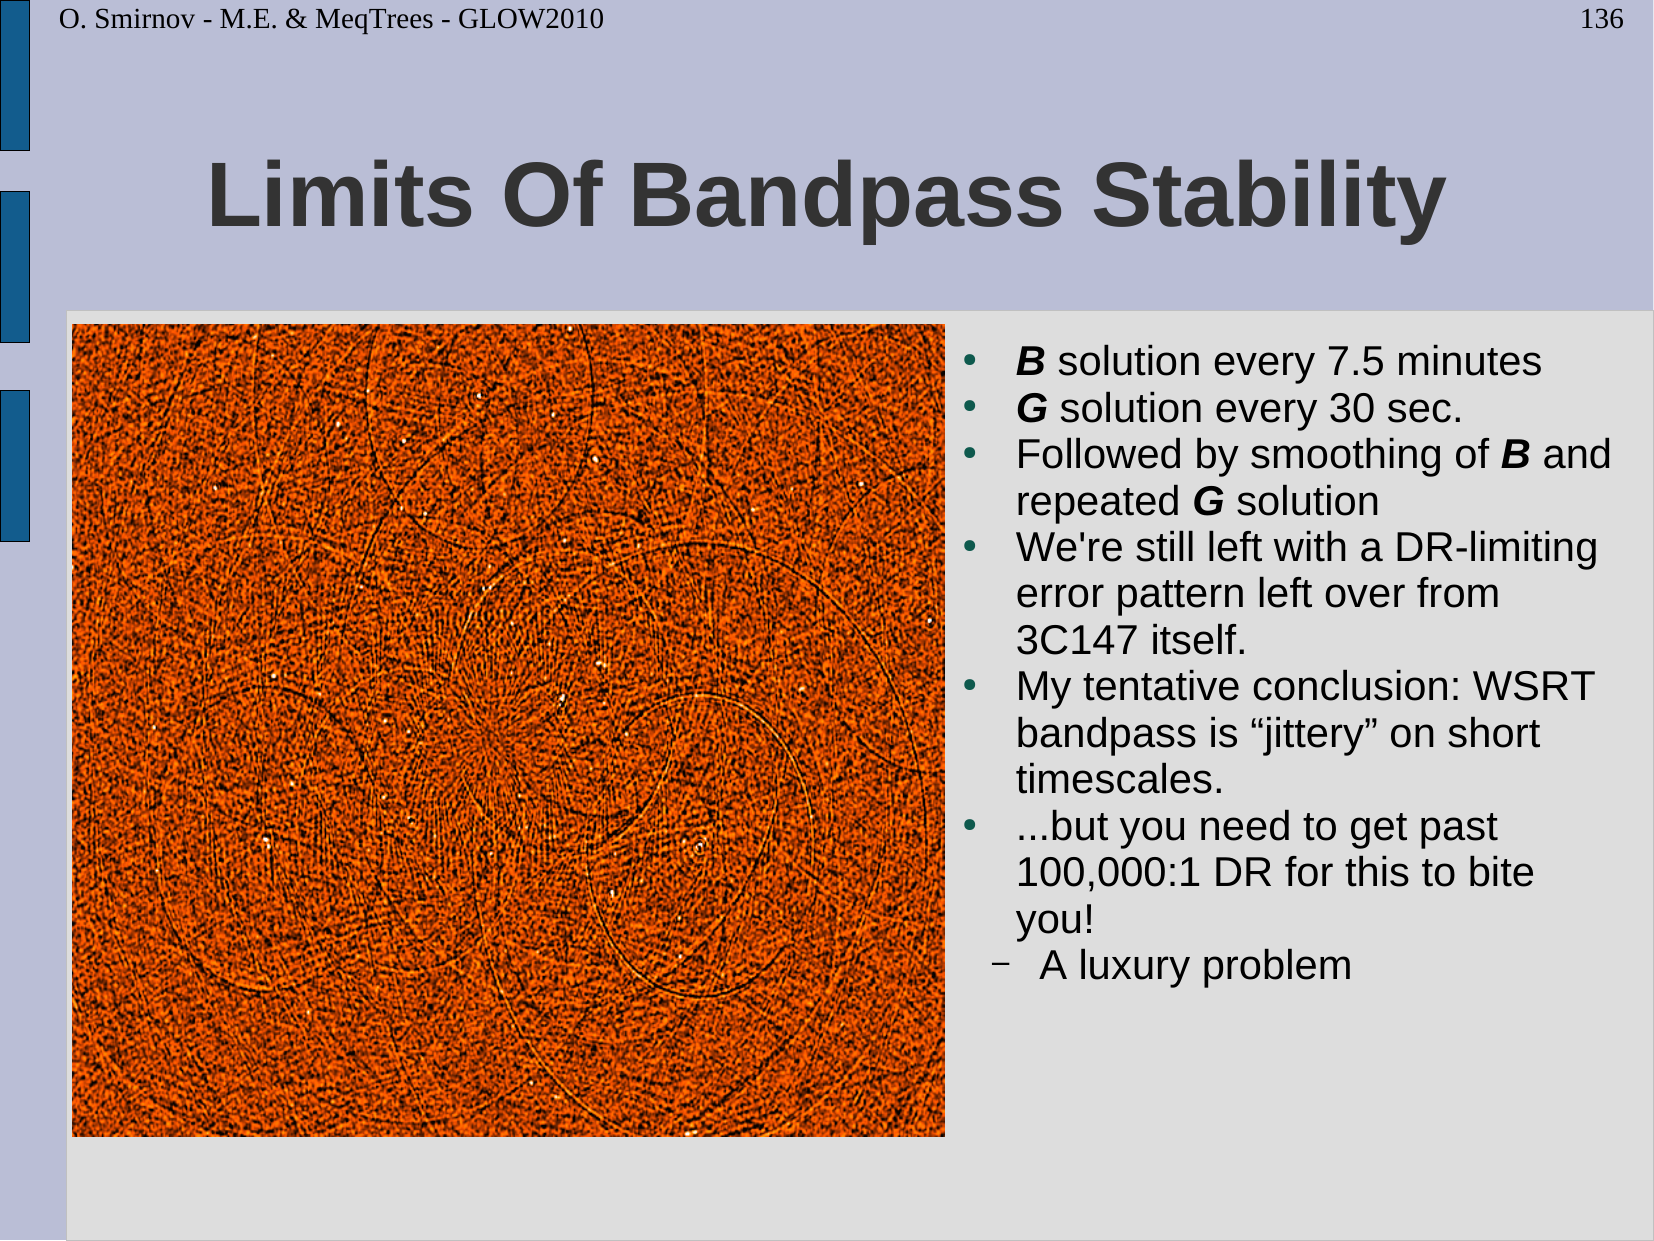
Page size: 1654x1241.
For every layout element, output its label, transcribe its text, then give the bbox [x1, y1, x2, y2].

picture [72, 324, 945, 1137]
title Limits Of Bandpass Stability [121, 98, 1534, 291]
list B solution every 7.5 minutes G solution every 30 sec. Followed by smoothing of B and repeated G solution We're still left with a DR-limiting error pattern left over from 3C147 itself. My tentative conclusion: WSRT bandpass is “jittery” on short timescales. ...but you need to get past 100,000:1 DR for this to bite you! A luxury problem [944, 337, 1625, 1182]
